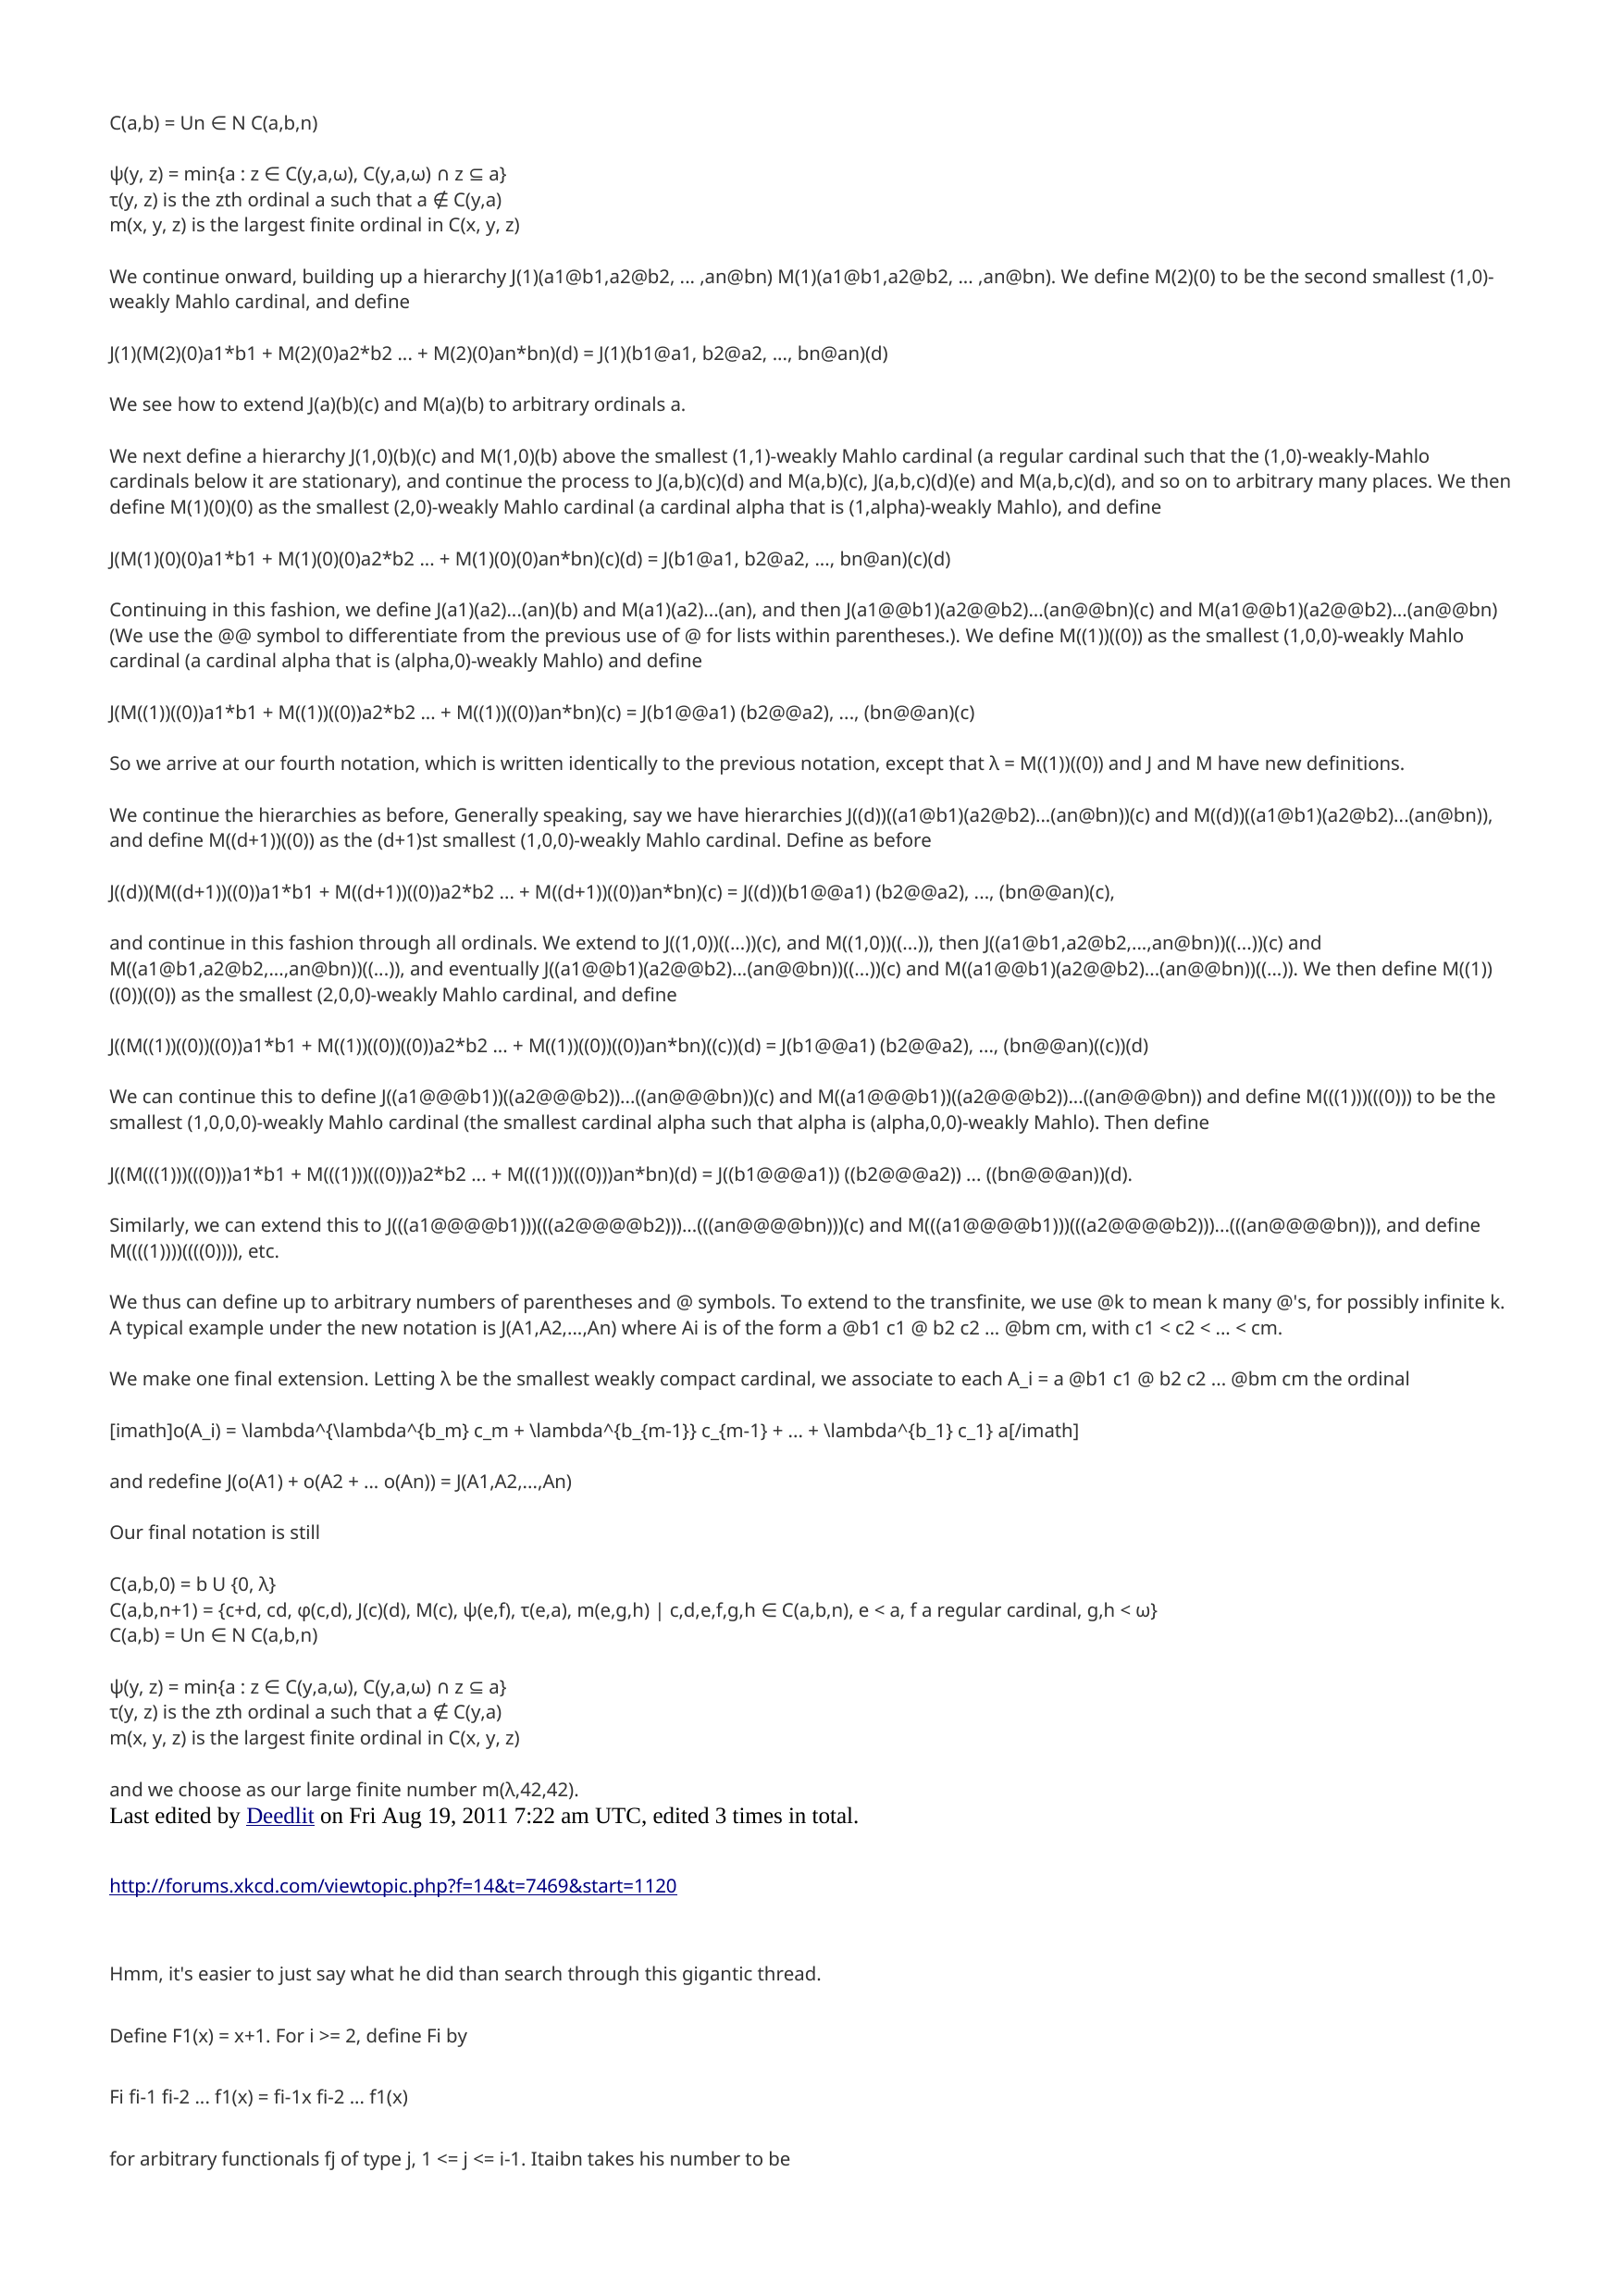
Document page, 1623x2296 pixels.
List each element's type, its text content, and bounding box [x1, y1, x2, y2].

text C(a,b) = Un ∈ N C(a,b,n) ψ(y, z) = min{a : z ∈ C(y,a,ω), C(y,a,ω) ∩ z ⊆ a} τ(y, z) is the zth ordinal a such that a ∉ C(y,a) m(x, y, z) is the largest finite ordinal in C(x, y, z) We continue onward, building up a hierarchy J(1)(a1@b1,a2@b2, ... ,an@bn) M(1)(a1@b1,a2@b2, ... ,an@bn). We define M(2)(0) to be the second smallest (1,0)-weakly Mahlo cardinal, and define J(1)(M(2)(0)a1*b1 + M(2)(0)a2*b2 ... + M(2)(0)an*bn)(d) = J(1)(b1@a1, b2@a2, ..., bn@an)(d) We see how to extend J(a)(b)(c) and M(a)(b) to arbitrary ordinals a. We next define a hierarchy J(1,0)(b)(c) and M(1,0)(b) above the smallest (1,1)-weakly Mahlo cardinal (a regular cardinal such that the (1,0)-weakly-Mahlo cardinals below it are stationary), and continue the process to J(a,b)(c)(d) and M(a,b)(c), J(a,b,c)(d)(e) and M(a,b,c)(d), and so on to arbitrary many places. We then define M(1)(0)(0) as the smallest (2,0)-weakly Mahlo cardinal (a cardinal alpha that is (1,alpha)-weakly Mahlo), and define J(M(1)(0)(0)a1*b1 + M(1)(0)(0)a2*b2 ... + M(1)(0)(0)an*bn)(c)(d) = J(b1@a1, b2@a2, ..., bn@an)(c)(d) Continuing in this fashion, we define J(a1)(a2)...(an)(b) and M(a1)(a2)...(an), and then J(a1@@b1)(a2@@b2)...(an@@bn)(c) and M(a1@@b1)(a2@@b2)...(an@@bn) (We use the @@ symbol to differentiate from the previous use of @ for lists within parentheses.). We define M((1))((0)) as the smallest (1,0,0)-weakly Mahlo cardinal (a cardinal alpha that is (alpha,0)-weakly Mahlo) and define J(M((1))((0))a1*b1 + M((1))((0))a2*b2 ... + M((1))((0))an*bn)(c) = J(b1@@a1) (b2@@a2), ..., (bn@@an)(c) So we arrive at our fourth notation, which is written identically to the previous notation, except that λ = M((1))((0)) and J and M have new definitions. We continue the hierarchies as before, Generally speaking, say we have hierarchies J((d))((a1@b1)(a2@b2)...(an@bn))(c) and M((d))((a1@b1)(a2@b2)...(an@bn)), and define M((d+1))((0)) as the (d+1)st smallest (1,0,0)-weakly Mahlo cardinal. Define as before J((d))(M((d+1))((0))a1*b1 + M((d+1))((0))a2*b2 ... + M((d+1))((0))an*bn)(c) = J((d))(b1@@a1) (b2@@a2), ..., (bn@@an)(c), and continue in this fashion through all ordinals. We extend to J((1,0))((...))(c), and M((1,0))((...)), then J((a1@b1,a2@b2,...,an@bn))((...))(c) and M((a1@b1,a2@b2,...,an@bn))((...)), and eventually J((a1@@b1)(a2@@b2)...(an@@bn))((...))(c) and M((a1@@b1)(a2@@b2)...(an@@bn))((...)). We then define M((1))((0))((0)) as the smallest (2,0,0)-weakly Mahlo cardinal, and define J((M((1))((0))((0))a1*b1 + M((1))((0))((0))a2*b2 ... + M((1))((0))((0))an*bn)((c))(d) = J(b1@@a1) (b2@@a2), ..., (bn@@an)((c))(d) We can continue this to define J((a1@@@b1))((a2@@@b2))...((an@@@bn))(c) and M((a1@@@b1))((a2@@@b2))...((an@@@bn)) and define M(((1)))(((0))) to be the smallest (1,0,0,0)-weakly Mahlo cardinal (the smallest cardinal alpha such that alpha is (alpha,0,0)-weakly Mahlo). Then define J((M(((1)))(((0)))a1*b1 + M(((1)))(((0)))a2*b2 ... + M(((1)))(((0)))an*bn)(d) = J((b1@@@a1)) ((b2@@@a2)) ... ((bn@@@an))(d). Similarly, we can extend this to J(((a1@@@@b1)))(((a2@@@@b2)))...(((an@@@@bn)))(c) and M(((a1@@@@b1)))(((a2@@@@b2)))...(((an@@@@bn))), and define M((((1))))((((0)))), etc. We thus can define up to arbitrary numbers of parentheses and @ symbols. To extend to the transfinite, we use @k to mean k many @'s, for possibly infinite k. A typical example under the new notation is J(A1,A2,...,An) where Ai is of the form a @b1 c1 @ b2 c2 ... @bm cm, with c1 < c2 < ... < cm. We make one final extension. Letting λ be the smallest weakly compact cardinal, we associate to each A_i = a @b1 c1 @ b2 c2 ... @bm cm the ordinal [imath]o(A_i) = \lambda^{\lambda^{b_m} c_m + \lambda^{b_{m-1}} c_{m-1} + ... + \lambda^{b_1} c_1} a[/imath] and redefine J(o(A1) + o(A2 + ... o(An)) = J(A1,A2,...,An) Our final notation is still C(a,b,0) = b U {0, λ} C(a,b,n+1) = {c+d, cd, φ(c,d), J(c)(d), M(c), ψ(e,f), τ(e,a), m(e,g,h) | c,d,e,f,g,h ∈ C(a,b,n), e < a, f a regular cardinal, g,h < ω} C(a,b) = Un ∈ N C(a,b,n) ψ(y, z) = min{a : z ∈ C(y,a,ω), C(y,a,ω) ∩ z ⊆ a} τ(y, z) is the zth ordinal a such that a ∉ C(y,a) m(x, y, z) is the largest finite ordinal in C(x, y, z) and we choose as our large finite number m(λ,42,42). [109, 109, 1514, 1802]
text Hmm, it's easier to just say what he did than search through this gigantic thread. Define F1(x) = x+1. For i >= 2, define Fi by Fi fi-1 fi-2 ... f1(x) = fi-1x fi-2 ... f1(x) for arbitrary functionals fj of type j, 1 <= j <= i-1. Itaibn takes his number to be [109, 1961, 1514, 2171]
text Last edited by Deedlit on Fri Aug 19, 2011 7:22 am UTC, edited 3 times in total. [109, 1802, 1514, 1829]
text http://forums.xkcd.com/viewtopic.php?f=14&t=7469&start=1120 [109, 1872, 1514, 1898]
